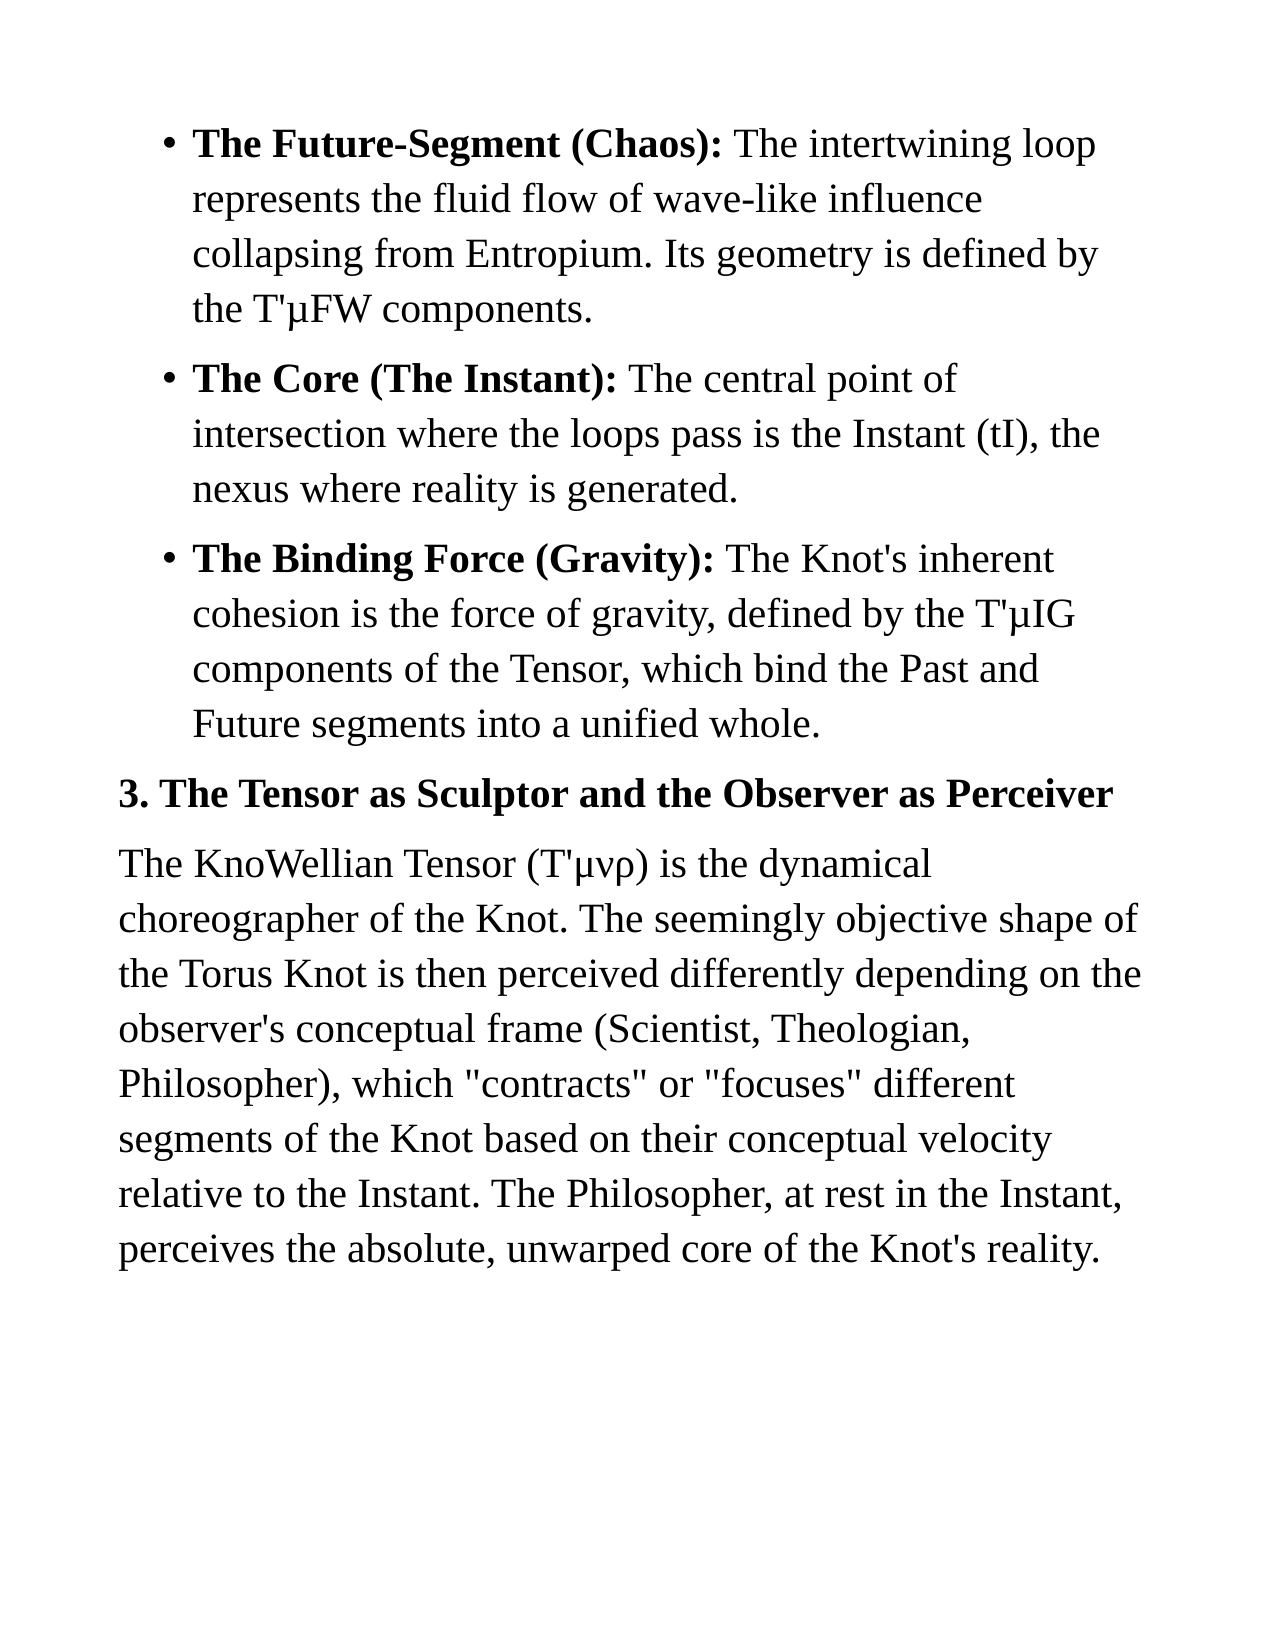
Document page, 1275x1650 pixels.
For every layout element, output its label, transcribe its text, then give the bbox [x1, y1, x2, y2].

list The Future-Segment (Chaos): The intertwining loop represents the fluid flow of wave-like influence collapsing from Entropium. Its geometry is defined by the T'µFW components. [162, 118, 1157, 331]
text The KnoWellian Tensor (Τ'μνρ) is the dynamical choreographer of the Knot. The seemingly objective shape of the Torus Knot is then perceived differently depending on the observer's conceptual frame (Scientist, Theologian, Philosopher), which "contracts" or "focuses" different segments of the Knot based on their conceptual velocity relative to the Instant. The Philosopher, at rest in the Instant, perceives the absolute, unwarped core of the Knot's reality. [118, 838, 1157, 1272]
list The Binding Force (Gravity): The Knot's inherent cohesion is the force of gravity, defined by the T'µIG components of the Tensor, which bind the Past and Future segments into a unified whole. [162, 533, 1157, 747]
text 3. The Tensor as Sculptor and the Observer as Perceiver [118, 768, 1157, 816]
list The Core (The Instant): The central point of intersection where the loops pass is the Instant (tI), the nexus where reality is generated. [162, 353, 1157, 511]
